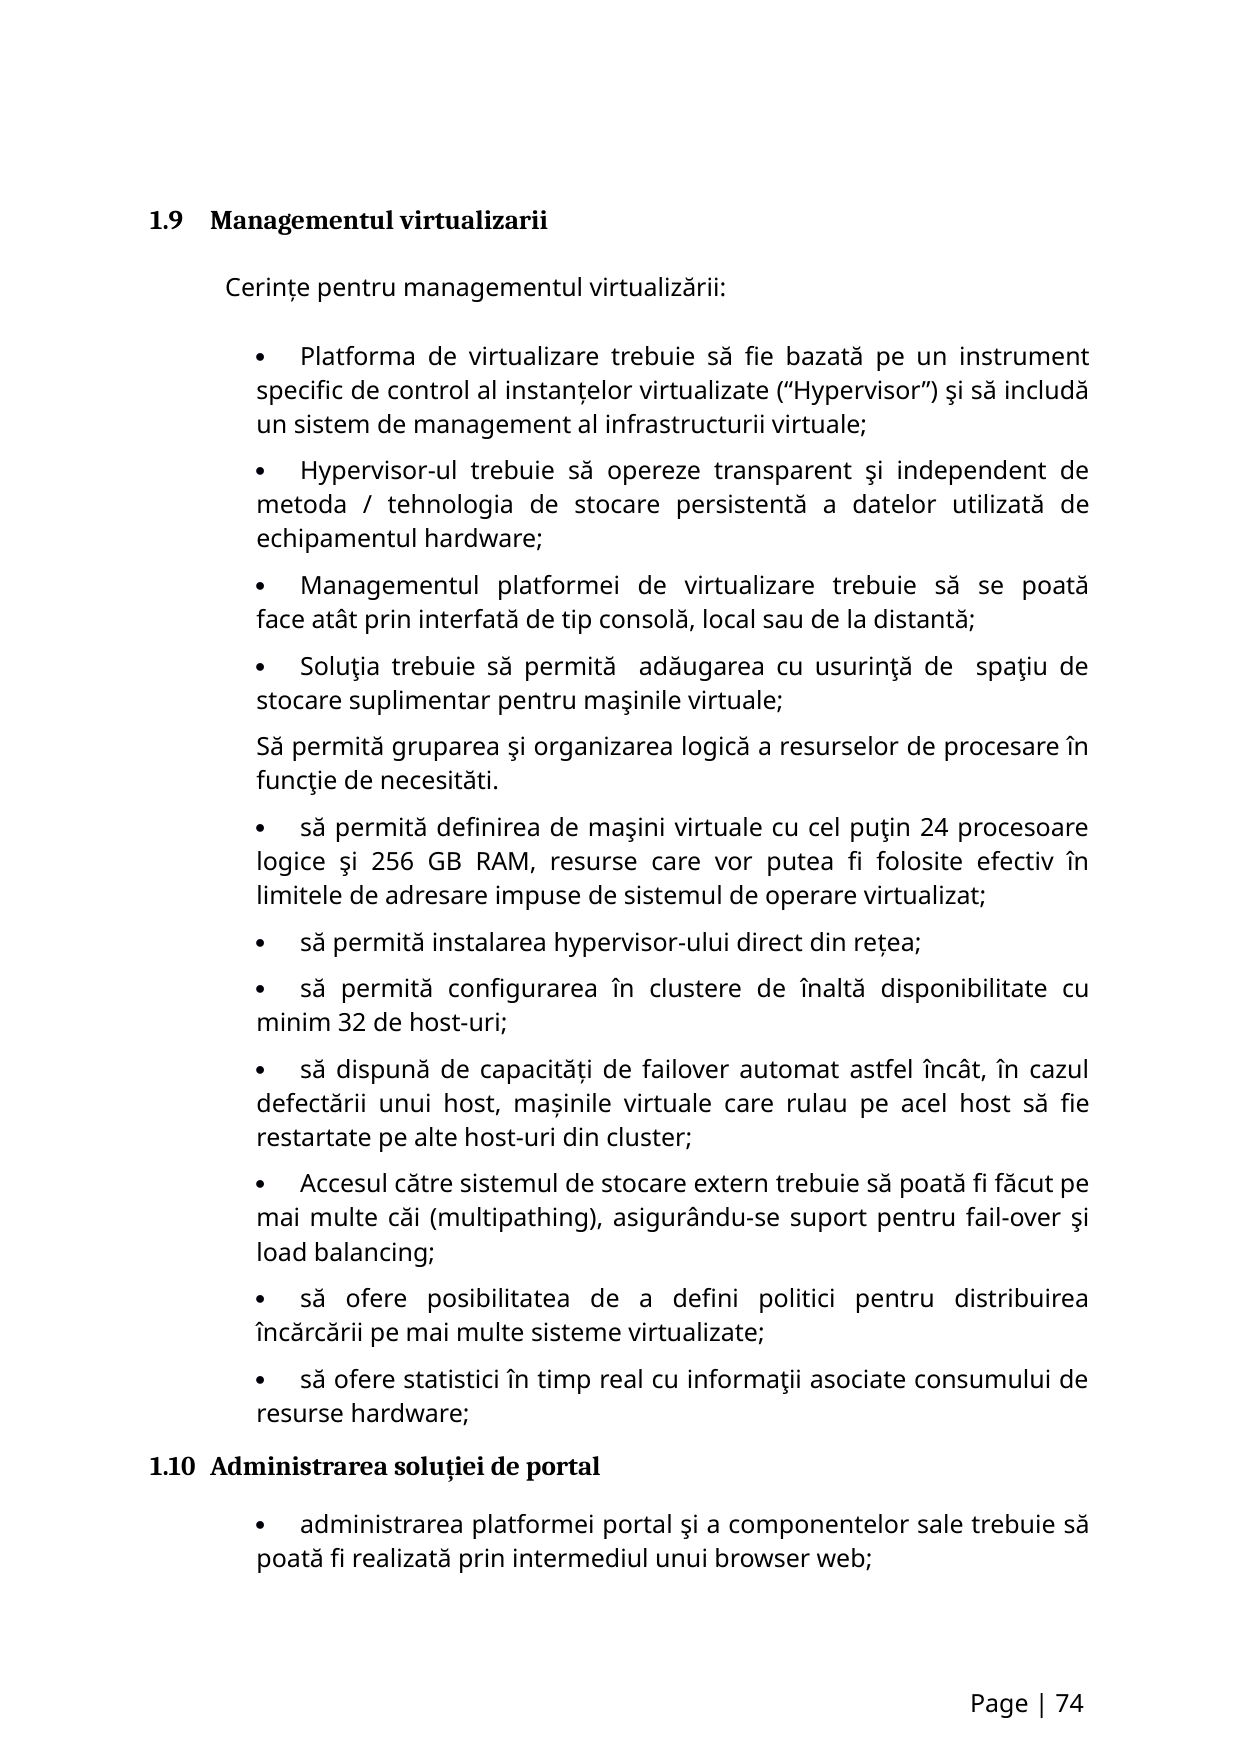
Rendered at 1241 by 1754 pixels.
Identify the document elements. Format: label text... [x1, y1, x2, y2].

list administrarea platformei portal şi a componentelor sale trebuie să poată fi realizată prin intermediul unui browser web; [256, 1506, 1090, 1574]
list Managementul platformei de virtualizare trebuie să se poată face atât prin interfată de tip consolă, local sau de la distantă; [256, 568, 1090, 636]
list să permită instalarea hypervisor-ului direct din rețea; [256, 924, 1090, 958]
list Să permită gruparea şi organizarea logică a resurselor de procesare în funcţie de necesităti. [256, 729, 1090, 797]
subtitle Administrarea soluției de portal [150, 1450, 1090, 1482]
list să dispună de capacități de failover automat astfel încât, în cazul defectării unui host, mașinile virtuale care rulau pe acel host să fie restartate pe alte host-uri din cluster; [256, 1051, 1090, 1153]
list să ofere posibilitatea de a defini politici pentru distribuirea încărcării pe mai multe sisteme virtualizate; [256, 1281, 1090, 1349]
list Accesul către sistemul de stocare extern trebuie să poată fi făcut pe mai multe căi (multipathing), asigurându-se suport pentru fail-over şi load balancing; [256, 1166, 1090, 1268]
list Platforma de virtualizare trebuie să fie bazată pe un instrument specific de control al instanțelor virtualizate (“Hypervisor”) şi să includă un sistem de management al infrastructurii virtuale; [256, 338, 1090, 440]
list Hypervisor-ul trebuie să opereze transparent şi independent de metoda / tehnologia de stocare persistentă a datelor utilizată de echipamentul hardware; [256, 453, 1090, 555]
list să ofere statistici în timp real cu informaţii asociate consumului de resurse hardware; [256, 1361, 1090, 1429]
text Cerințe pentru managementul virtualizării: [225, 270, 1090, 304]
list Soluţia trebuie să permită adăugarea cu usurinţă de spaţiu de stocare suplimentar pentru maşinile virtuale; [256, 648, 1090, 716]
list să permită definirea de maşini virtuale cu cel puţin 24 procesoare logice şi 256 GB RAM, resurse care vor putea fi folosite efectiv în limitele de adresare impuse de sistemul de operare virtualizat; [256, 809, 1090, 912]
subtitle Managementul virtualizarii [150, 205, 1090, 236]
list să permită configurarea în clustere de înaltă disponibilitate cu minim 32 de host-uri; [256, 971, 1090, 1039]
